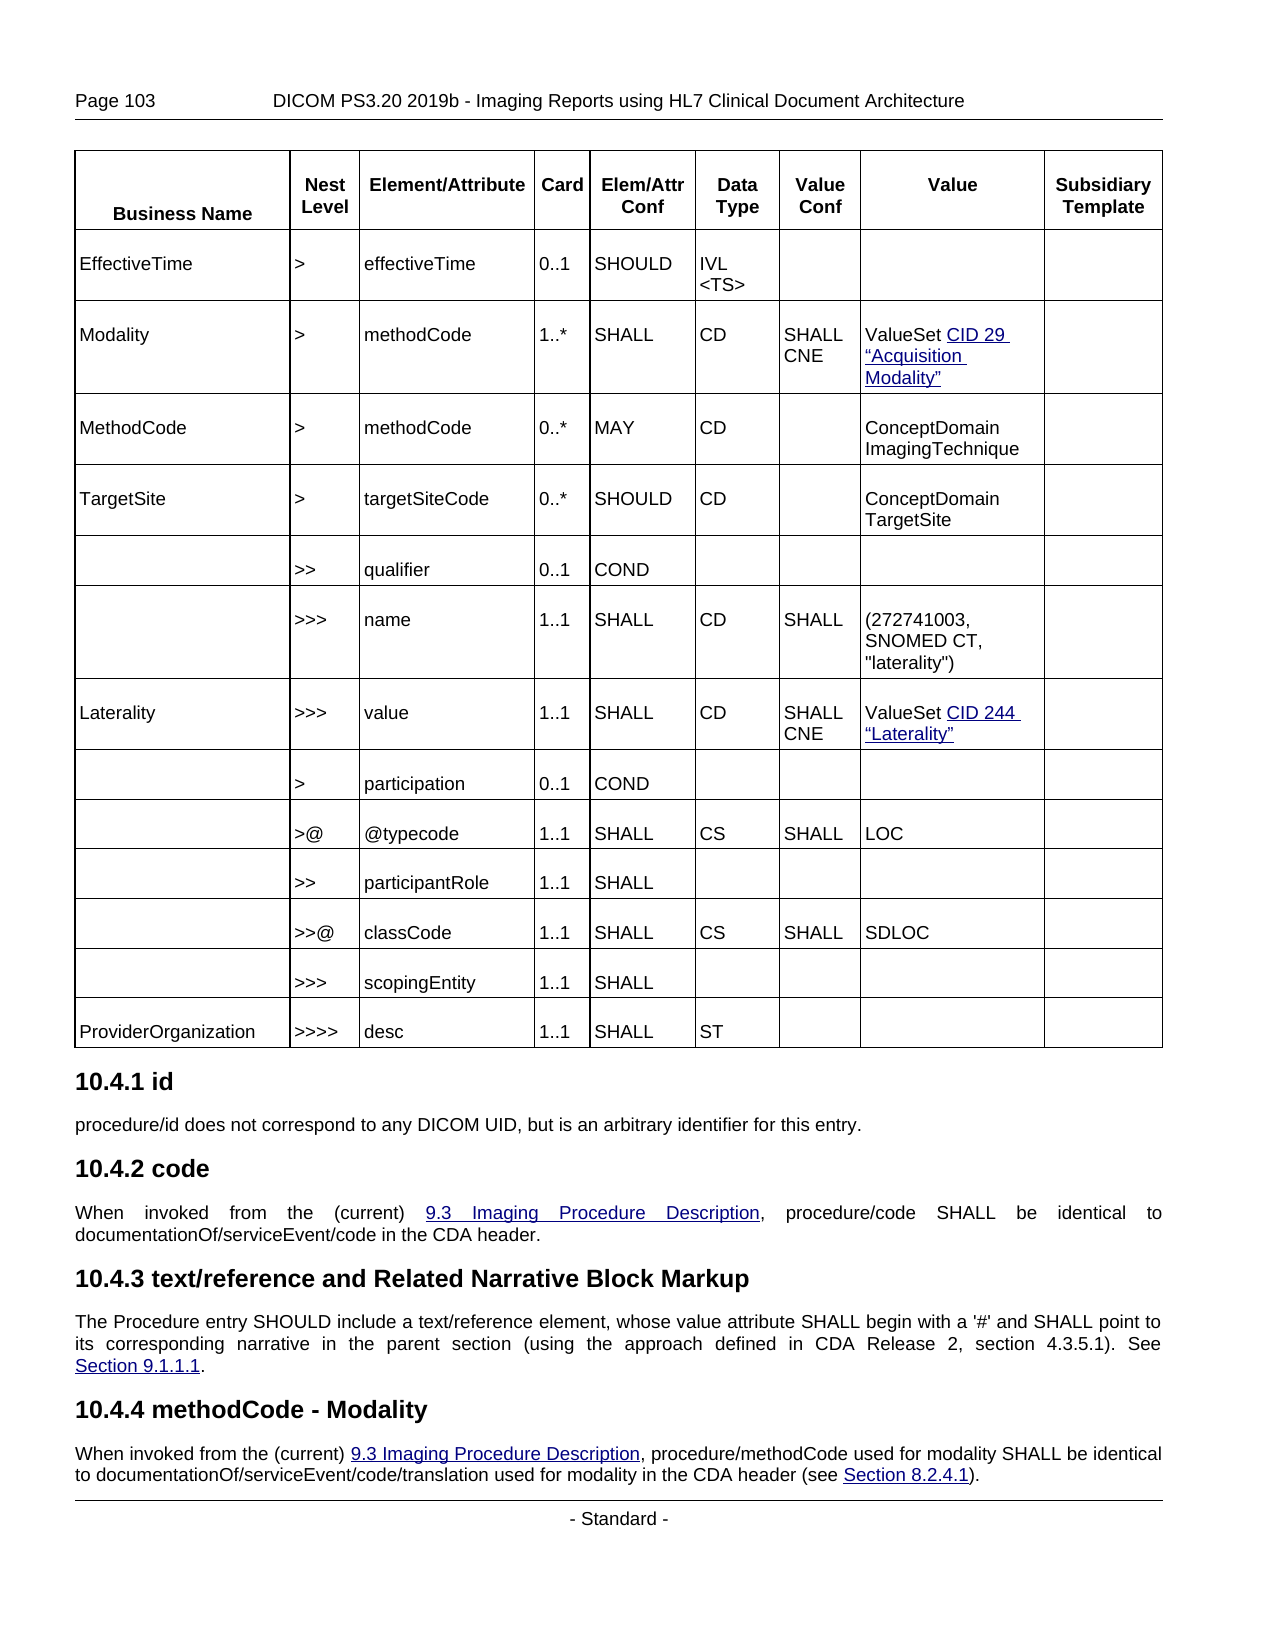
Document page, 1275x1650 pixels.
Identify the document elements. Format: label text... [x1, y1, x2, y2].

table_cell SHOULD [591, 465, 695, 535]
table_cell SHALL [591, 849, 695, 898]
table_cell ST [696, 998, 779, 1047]
table_header Elem/Attr Conf [591, 151, 695, 228]
table_cell IVL <TS> [696, 230, 779, 300]
table_cell [1045, 465, 1162, 535]
table_cell [1045, 301, 1162, 392]
table_cell @typecode [360, 800, 534, 848]
table_cell [76, 899, 289, 947]
table_cell 0..* [535, 465, 589, 535]
table_cell > [291, 394, 359, 464]
table_cell 0..1 [535, 536, 589, 585]
table_cell LOC [861, 800, 1044, 848]
table_cell [861, 949, 1044, 997]
table_cell [76, 536, 289, 585]
table_cell MAY [591, 394, 695, 464]
text The Procedure entry SHOULD include a text/reference element, whose value attribute SHALL begin with a '#' and SHALL point to its corresponding narrative in the parent section (using the approach defined in CDA Release 2, section 4.3.5.1). See Section 9.1.1.1. [75, 1311, 1162, 1376]
text procedure/id does not correspond to any DICOM UID, but is an arbitrary identifier for this entry. [75, 1114, 1162, 1136]
table_cell 0..1 [535, 750, 589, 798]
table_cell [76, 800, 289, 848]
table_cell ValueSet CID 244 “Laterality” [861, 679, 1044, 749]
text 10.4.3 text/reference and Related Narrative Block Markup [75, 1264, 1162, 1293]
table_cell SHALL [591, 586, 695, 677]
table_cell scoping​Entity [360, 949, 534, 997]
table_cell 1..1 [535, 899, 589, 947]
table_cell SHALL [780, 800, 860, 848]
table_cell [1045, 800, 1162, 848]
table_cell method​Code [360, 301, 534, 392]
table_cell 1..* [535, 301, 589, 392]
table_cell [1045, 536, 1162, 585]
table_cell COND [591, 536, 695, 585]
table_cell [861, 230, 1044, 300]
table_cell >> [291, 536, 359, 585]
table_cell >@ [291, 800, 359, 848]
table_cell SHALL [591, 899, 695, 947]
table_cell [696, 536, 779, 585]
table_cell participant​Role [360, 849, 534, 898]
table_cell [1045, 230, 1162, 300]
table_cell Method​Code [76, 394, 289, 464]
table_cell [861, 536, 1044, 585]
table_cell >>@ [291, 899, 359, 947]
table_cell (272741003, SNOMED CT, "laterality") [861, 586, 1044, 677]
table_cell CD [696, 679, 779, 749]
table_header Value [861, 151, 1044, 228]
table_cell [696, 949, 779, 997]
table_header Data Type [696, 151, 779, 228]
table_cell [1045, 394, 1162, 464]
table_cell [1045, 750, 1162, 798]
table_cell [1045, 679, 1162, 749]
table_cell >>> [291, 949, 359, 997]
table_cell CD [696, 586, 779, 677]
table_cell 1..1 [535, 849, 589, 898]
table_cell [780, 849, 860, 898]
table_cell [76, 949, 289, 997]
table_cell SHALL [591, 949, 695, 997]
table_cell [780, 750, 860, 798]
table_cell [696, 750, 779, 798]
text 10.4.4 methodCode - Modality [75, 1395, 1162, 1423]
table_cell SHALL [780, 899, 860, 947]
table_cell effective​Time [360, 230, 534, 300]
table_cell qualifier [360, 536, 534, 585]
table_cell ValueSet CID 29 “Acquisition Modality” [861, 301, 1044, 392]
table_cell CS [696, 899, 779, 947]
text 10.4.1 id [75, 1067, 1162, 1095]
table_header Nest Level [291, 151, 359, 228]
table_cell [76, 586, 289, 677]
table_cell Effective​Time [76, 230, 289, 300]
table_cell [861, 998, 1044, 1047]
table_cell SHALL [591, 301, 695, 392]
table_cell [861, 849, 1044, 898]
table_cell [780, 394, 860, 464]
table_cell Target​Site [76, 465, 289, 535]
table_cell COND [591, 750, 695, 798]
table_cell [76, 849, 289, 898]
table_cell [861, 750, 1044, 798]
table_cell >>> [291, 586, 359, 677]
table_cell Provider​Organization [76, 998, 289, 1047]
text When invoked from the (current) 9.3 Imaging Procedure Description, procedure/methodCode used for modality SHALL be identical to documentationOf/serviceEvent/code/translation used for modality in the CDA header (see Section 8.2.4.1). [75, 1442, 1162, 1485]
table_cell name [360, 586, 534, 677]
table_cell 0..1 [535, 230, 589, 300]
table_cell method​Code [360, 394, 534, 464]
table_cell [780, 949, 860, 997]
table_cell 1..1 [535, 998, 589, 1047]
table_cell [1045, 849, 1162, 898]
table_cell CD [696, 301, 779, 392]
table_cell > [291, 750, 359, 798]
table_cell CS [696, 800, 779, 848]
table_cell SHALL [591, 679, 695, 749]
table_cell 1..1 [535, 800, 589, 848]
table_header Business Name [76, 151, 289, 228]
table_cell class​Code [360, 899, 534, 947]
table_cell [76, 750, 289, 798]
table_cell 1..1 [535, 679, 589, 749]
table_header Subsidiary Template [1045, 151, 1162, 228]
table_cell [1045, 998, 1162, 1047]
table_cell 1..1 [535, 586, 589, 677]
table_cell [780, 998, 860, 1047]
table_cell > [291, 465, 359, 535]
table_cell [1045, 586, 1162, 677]
table_cell target​Site​Code [360, 465, 534, 535]
table_cell >> [291, 849, 359, 898]
table_cell >>> [291, 679, 359, 749]
table_cell [1045, 949, 1162, 997]
table_cell Concept​Domain TargetSite [861, 465, 1044, 535]
table_cell SHALL CNE [780, 679, 860, 749]
table_cell [1045, 899, 1162, 947]
table_cell SHALL [591, 800, 695, 848]
table_cell [780, 536, 860, 585]
table_cell participation [360, 750, 534, 798]
table_cell >>>> [291, 998, 359, 1047]
table_cell CD [696, 394, 779, 464]
table_cell SHOULD [591, 230, 695, 300]
table_cell value [360, 679, 534, 749]
table_cell Modality [76, 301, 289, 392]
text 10.4.2 code [75, 1154, 1162, 1183]
table_cell SHALL [591, 998, 695, 1047]
table_cell > [291, 301, 359, 392]
table_cell [780, 230, 860, 300]
table_header Element/​Attribute [360, 151, 534, 228]
table_cell [696, 849, 779, 898]
table_cell CD [696, 465, 779, 535]
table_header Value Conf [780, 151, 860, 228]
table_header Card [535, 151, 589, 228]
table_cell 1..1 [535, 949, 589, 997]
table_cell Concept​Domain ImagingTechnique [861, 394, 1044, 464]
text When invoked from the (current) 9.3 Imaging Procedure Description, procedure/code SHALL be identical to documentationOf/serviceEvent/code in the CDA header. [75, 1202, 1162, 1245]
table_cell desc [360, 998, 534, 1047]
table_cell SHALL CNE [780, 301, 860, 392]
table_cell 0..* [535, 394, 589, 464]
table_cell [780, 465, 860, 535]
table_cell > [291, 230, 359, 300]
table_cell Laterality [76, 679, 289, 749]
table_cell SDLOC [861, 899, 1044, 947]
table_cell SHALL [780, 586, 860, 677]
